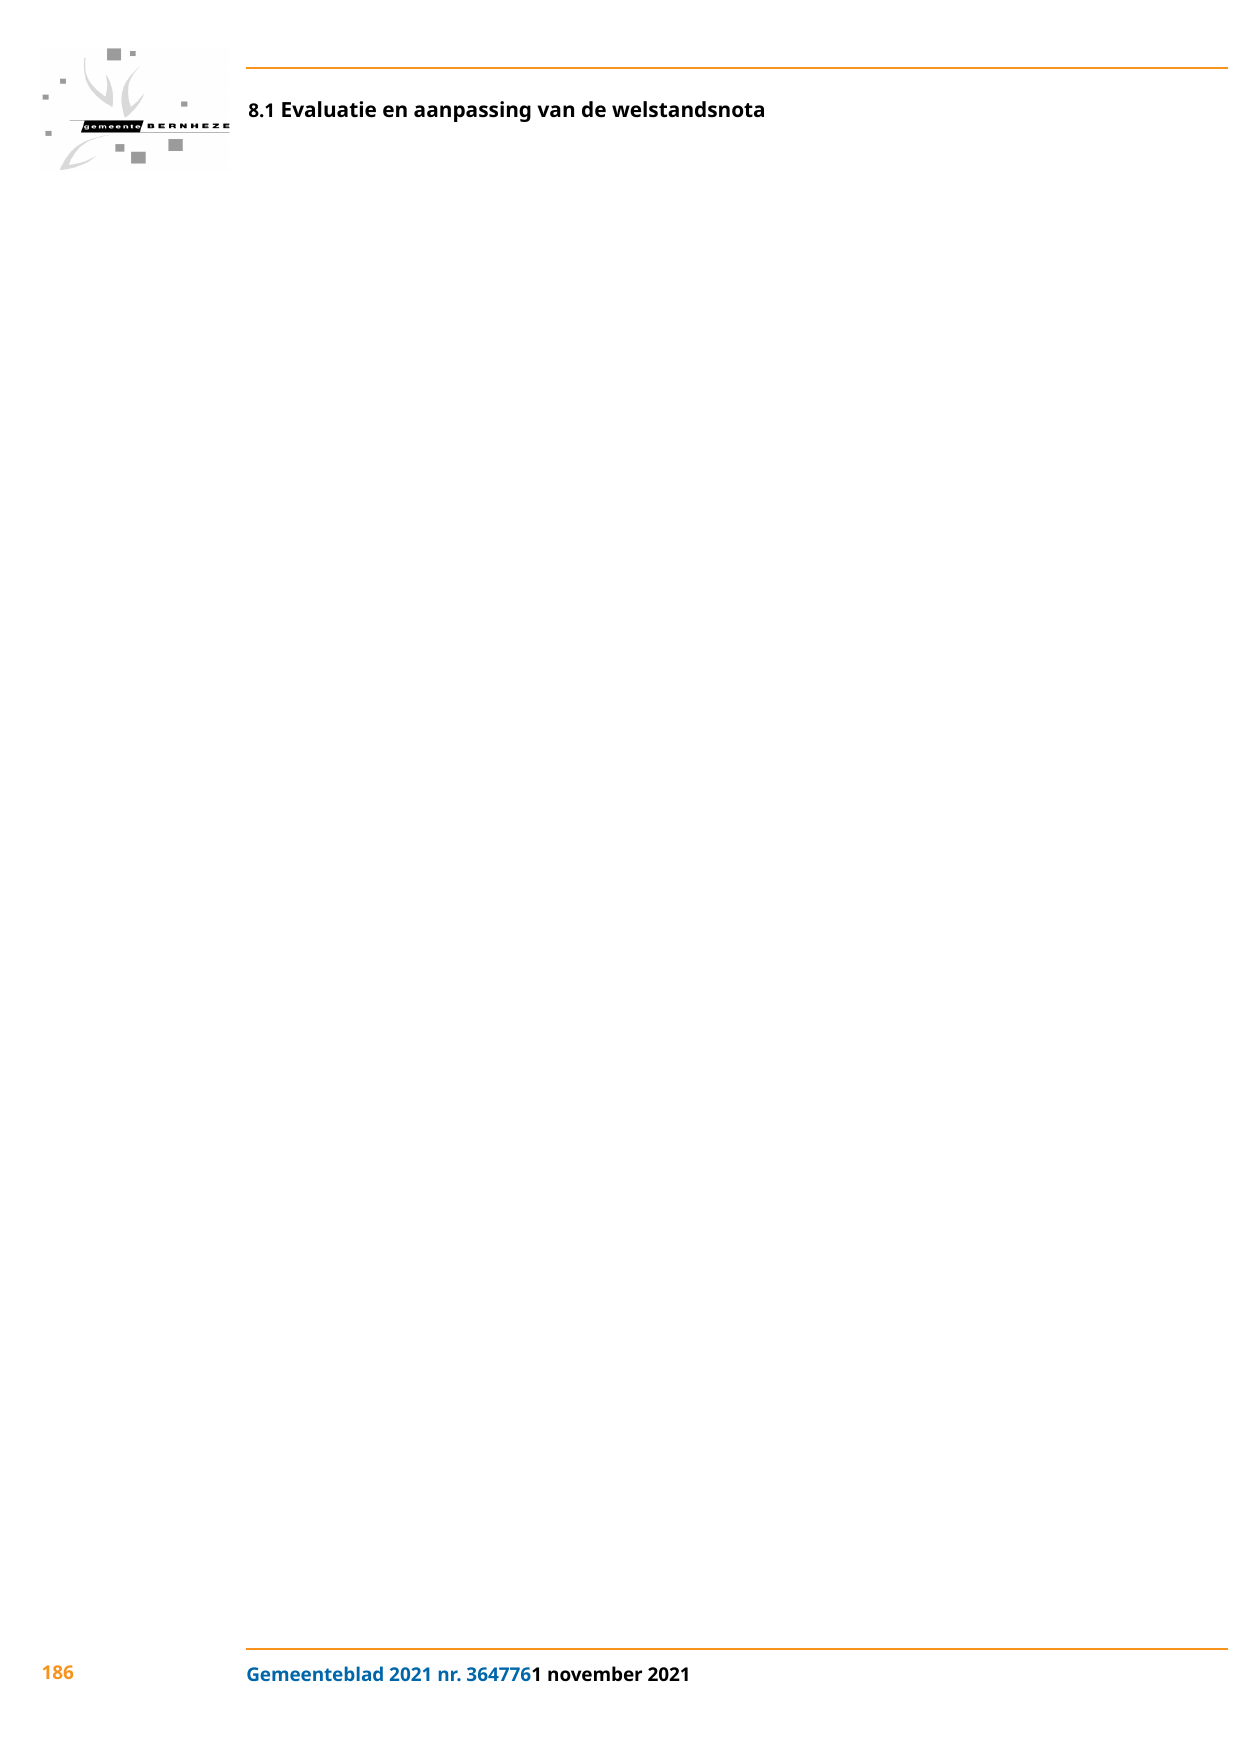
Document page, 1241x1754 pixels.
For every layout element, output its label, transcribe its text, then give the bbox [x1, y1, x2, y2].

picture [41, 47, 231, 172]
text 8.1 Evaluatie en aanpassing van de welstandsnota [248, 95, 1152, 123]
